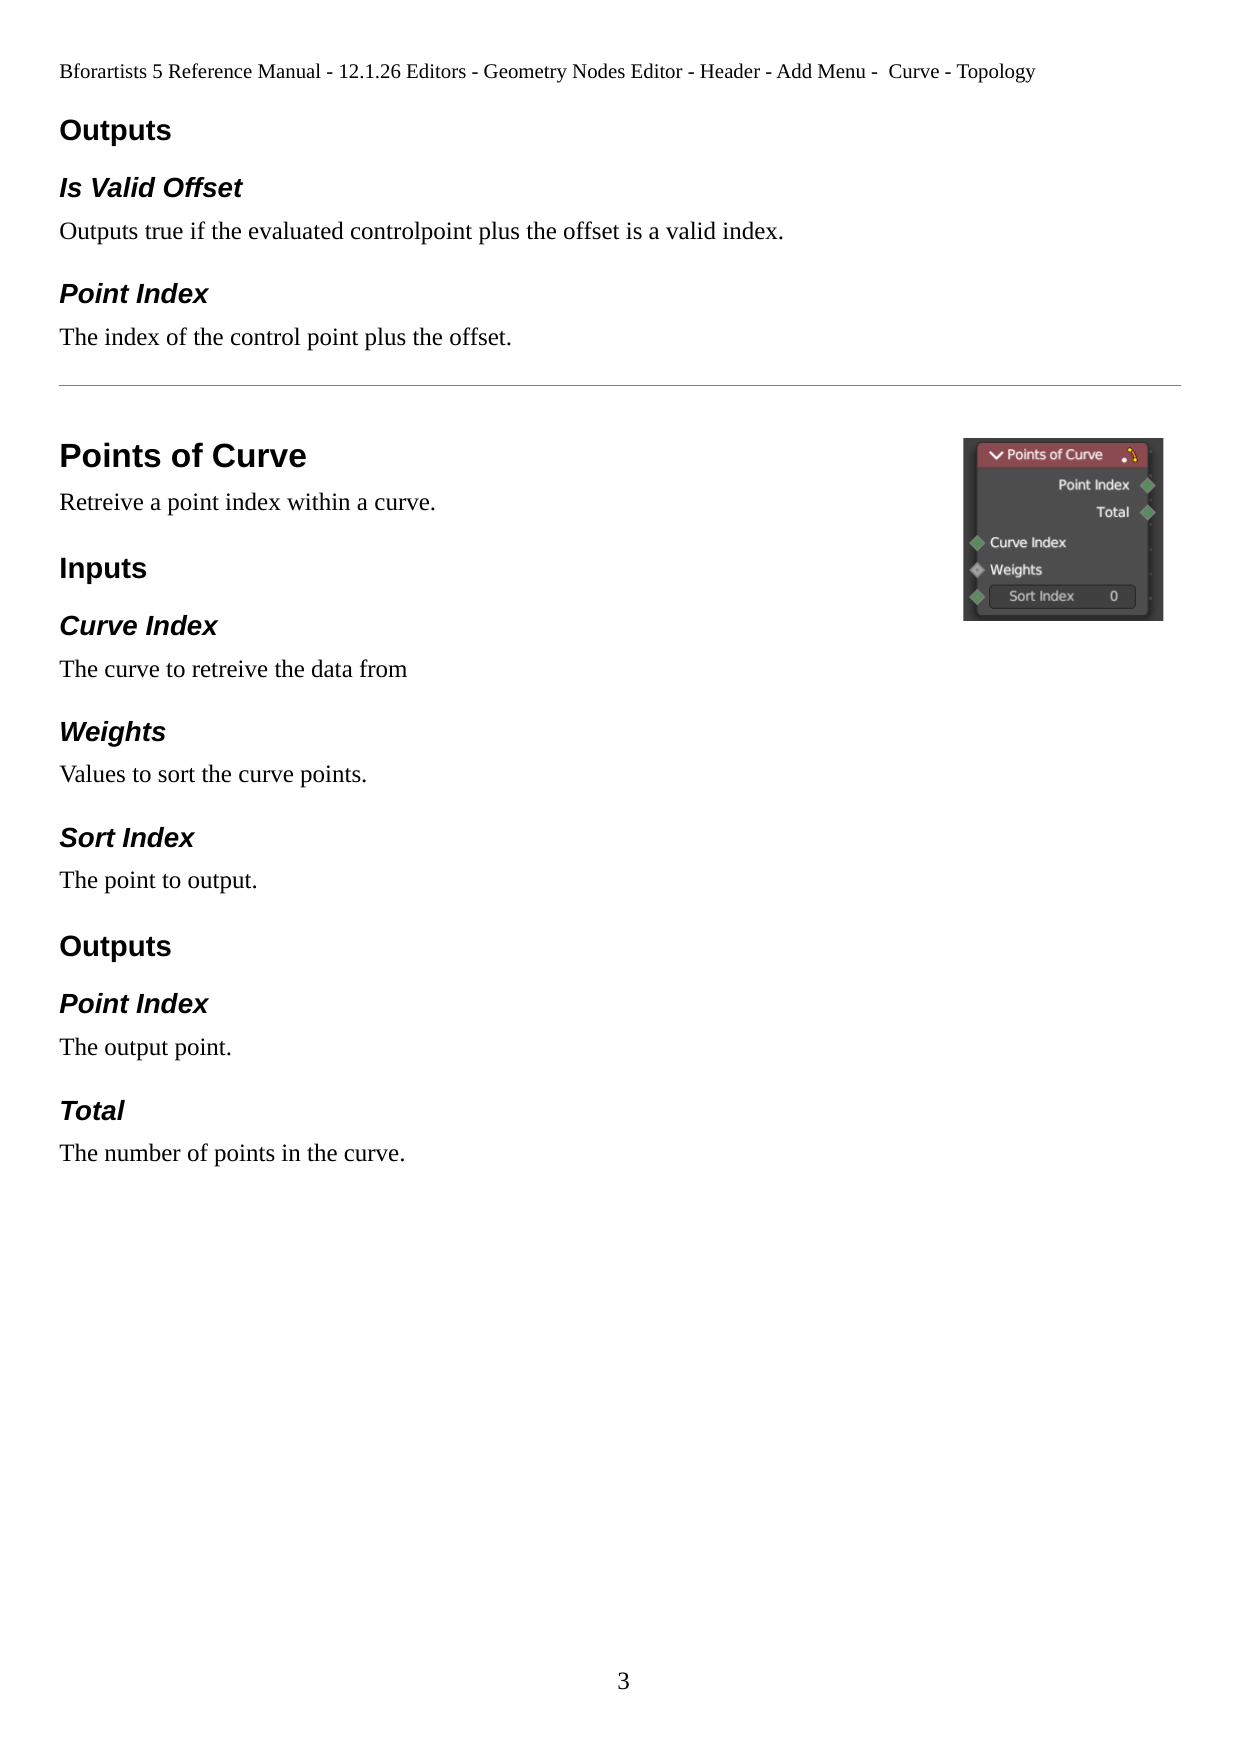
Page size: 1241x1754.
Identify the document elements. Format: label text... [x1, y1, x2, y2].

subtitle Inputs [59, 551, 963, 584]
text The index of the control point plus the offset. [59, 322, 1181, 350]
text The point to output. [59, 866, 1181, 894]
text Values to sort the curve points. [59, 759, 1181, 788]
subtitle Is Valid Offset [59, 171, 1181, 203]
subtitle Weights [59, 715, 1181, 747]
picture [963, 438, 1164, 621]
subtitle [1164, 551, 1181, 584]
subtitle Sort Index [59, 821, 1181, 853]
subtitle Point Index [59, 988, 1181, 1020]
subtitle Point Index [59, 277, 1181, 309]
subtitle Curve Index [59, 609, 1181, 641]
subtitle Outputs [59, 929, 1181, 963]
text Outputs true if the evaluated controlpoint plus the offset is a valid index. [59, 216, 1181, 244]
text The curve to retreive the data from [59, 654, 1181, 682]
subtitle Total [59, 1094, 1181, 1126]
subtitle Outputs [59, 113, 1181, 146]
text The output point. [59, 1032, 1181, 1061]
subtitle Points of Curve [59, 436, 1181, 474]
text The number of points in the curve. [59, 1138, 1181, 1167]
text Retreive a point index within a curve. [59, 487, 963, 516]
